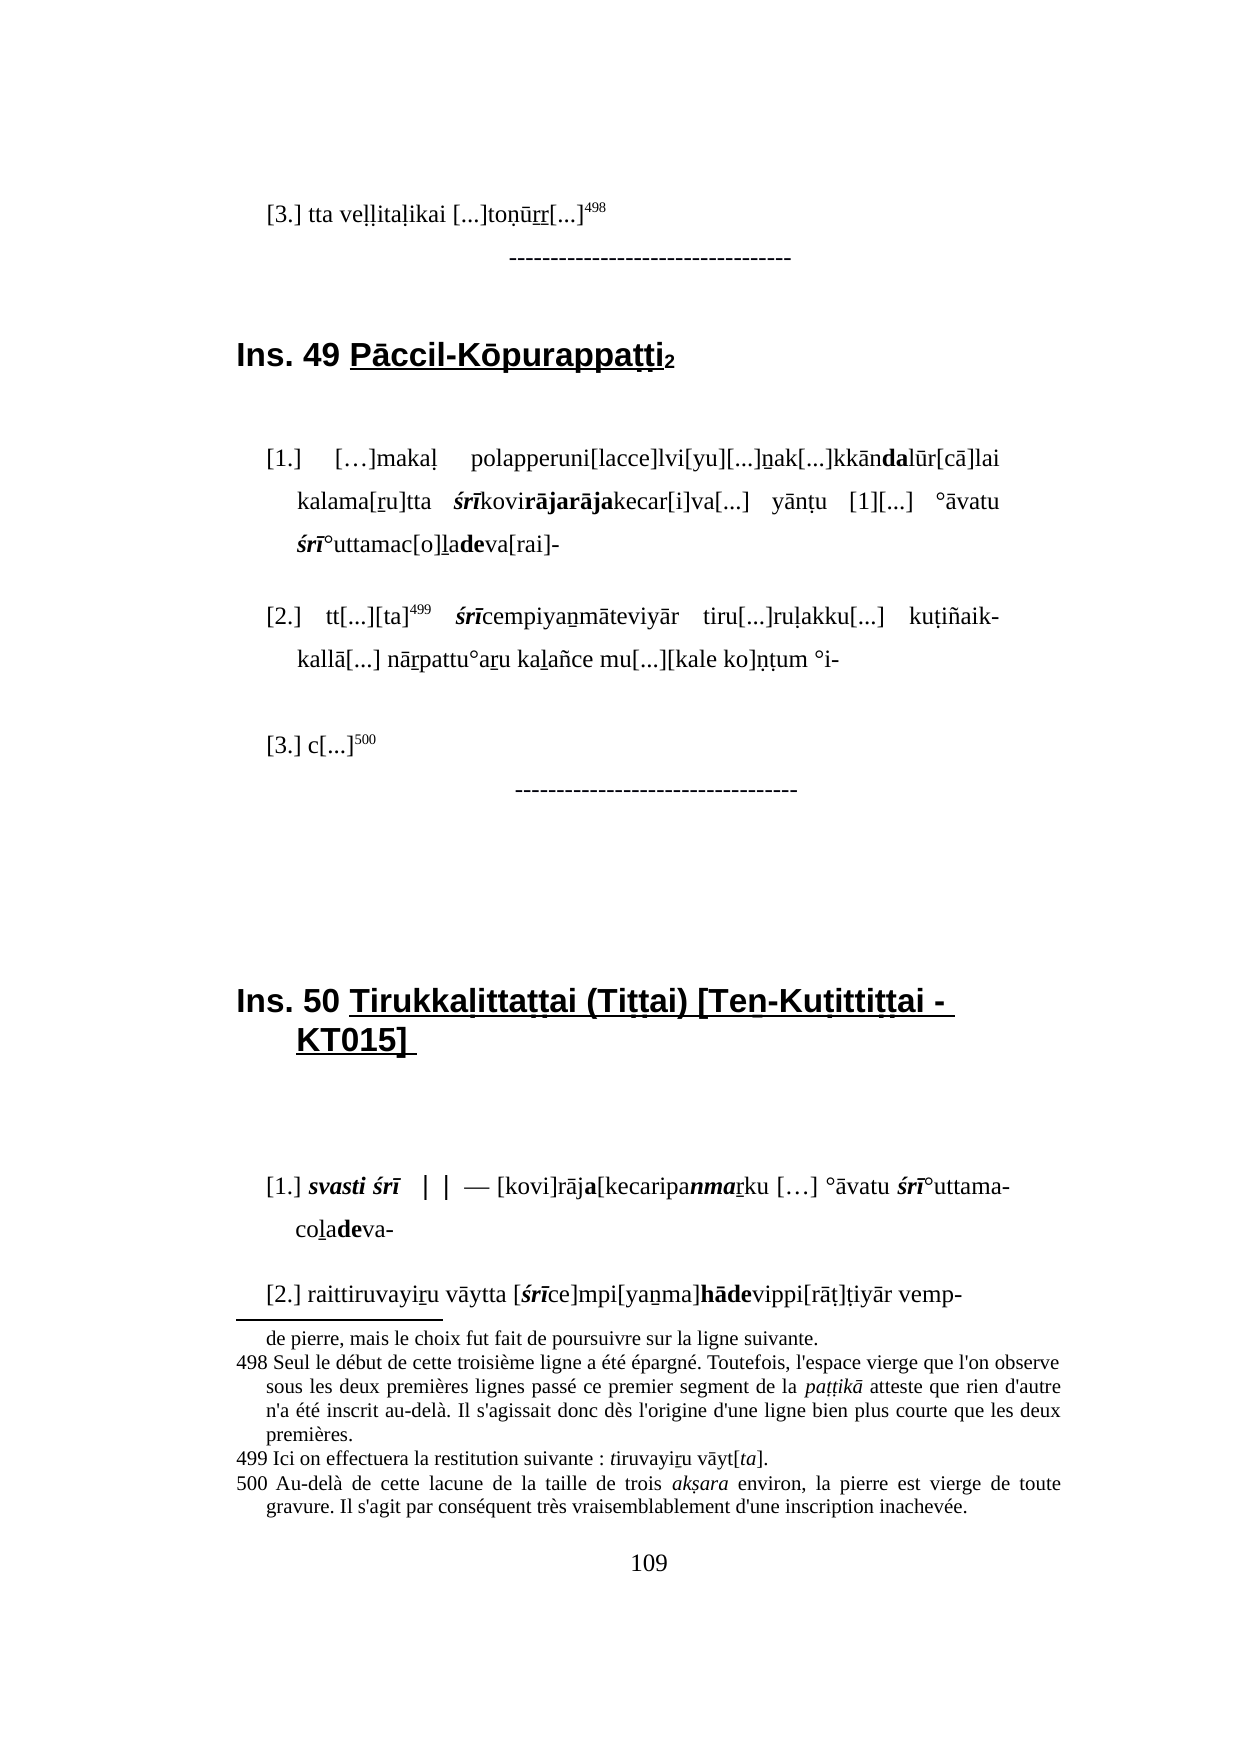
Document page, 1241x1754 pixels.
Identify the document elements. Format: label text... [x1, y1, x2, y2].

text de pierre, mais le choix fut fait de poursuivre sur la ligne suivante. [236, 1326, 1061, 1350]
text Ici on effectuera la restitution suivante : tiruvayiṟu vāyt[ta]. [236, 1446, 1061, 1470]
text Seul le début de cette troisième ligne a été épargné. Toutefois, l'espace vierge que l'on observe sous les deux premières lignes passé ce premier segment de la paṭṭikā atteste que rien d'autre n'a été inscrit au-delà. Il s'agissait donc dès l'origine d'une ligne bien plus courte que les deux premières. [236, 1350, 1061, 1446]
subtitle Ins. 50 Tirukkaḷittaṭṭai (Tiṭṭai) [Teṉ-Kuṭittiṭṭai - KT015] [236, 981, 1061, 1058]
text Au-delà de cette lacune de la taille de trois akṣara environ, la pierre est vierge de toute gravure. Il s'agit par conséquent très vraisemblablement d'une inscription inachevée. [236, 1470, 1061, 1518]
text [1.] svasti śrī ❘❘ — [kovi]rāja[kecaripanmaṟku […] °āvatu śrī°uttama-coḻadeva- [266, 1171, 1010, 1243]
text [2.] tt[...][ta] śrīcempiyaṉmāteviyār tiru[...]ruḷakku[...] kuṭiñaik-kallā[...] nāṟpattu°aṟu kaḻañce mu[...][kale ko]ṇṭum °i- [266, 601, 1000, 673]
text ---------------------------------- [296, 774, 1016, 802]
text [1.] […]makaḷ polapperuni[lacce]lvi[yu][...]ṉak[...]kkāndalūr[cā]lai kalama[ṟu]tta śrīkovirājarājakecar[i]va[...] yānṭu [1][...] °āvatu śrī°uttamac[o]ḻadeva[rai]- [266, 443, 1000, 558]
text ---------------------------------- [296, 242, 1004, 271]
subtitle Ins. 49 Pāccil-Kōpurappaṭṭi2 [236, 334, 1061, 373]
text [3.] tta veḷḷitaḷikai [...]toṇūṟṟ[...] [266, 199, 1017, 227]
text [3.] c[...] [266, 731, 1000, 759]
text [2.] raittiruvayiṟu vāytta [śrīce]mpi[yaṉma]hādevippi[rāṭ]ṭiyār vemp- [266, 1279, 1010, 1308]
